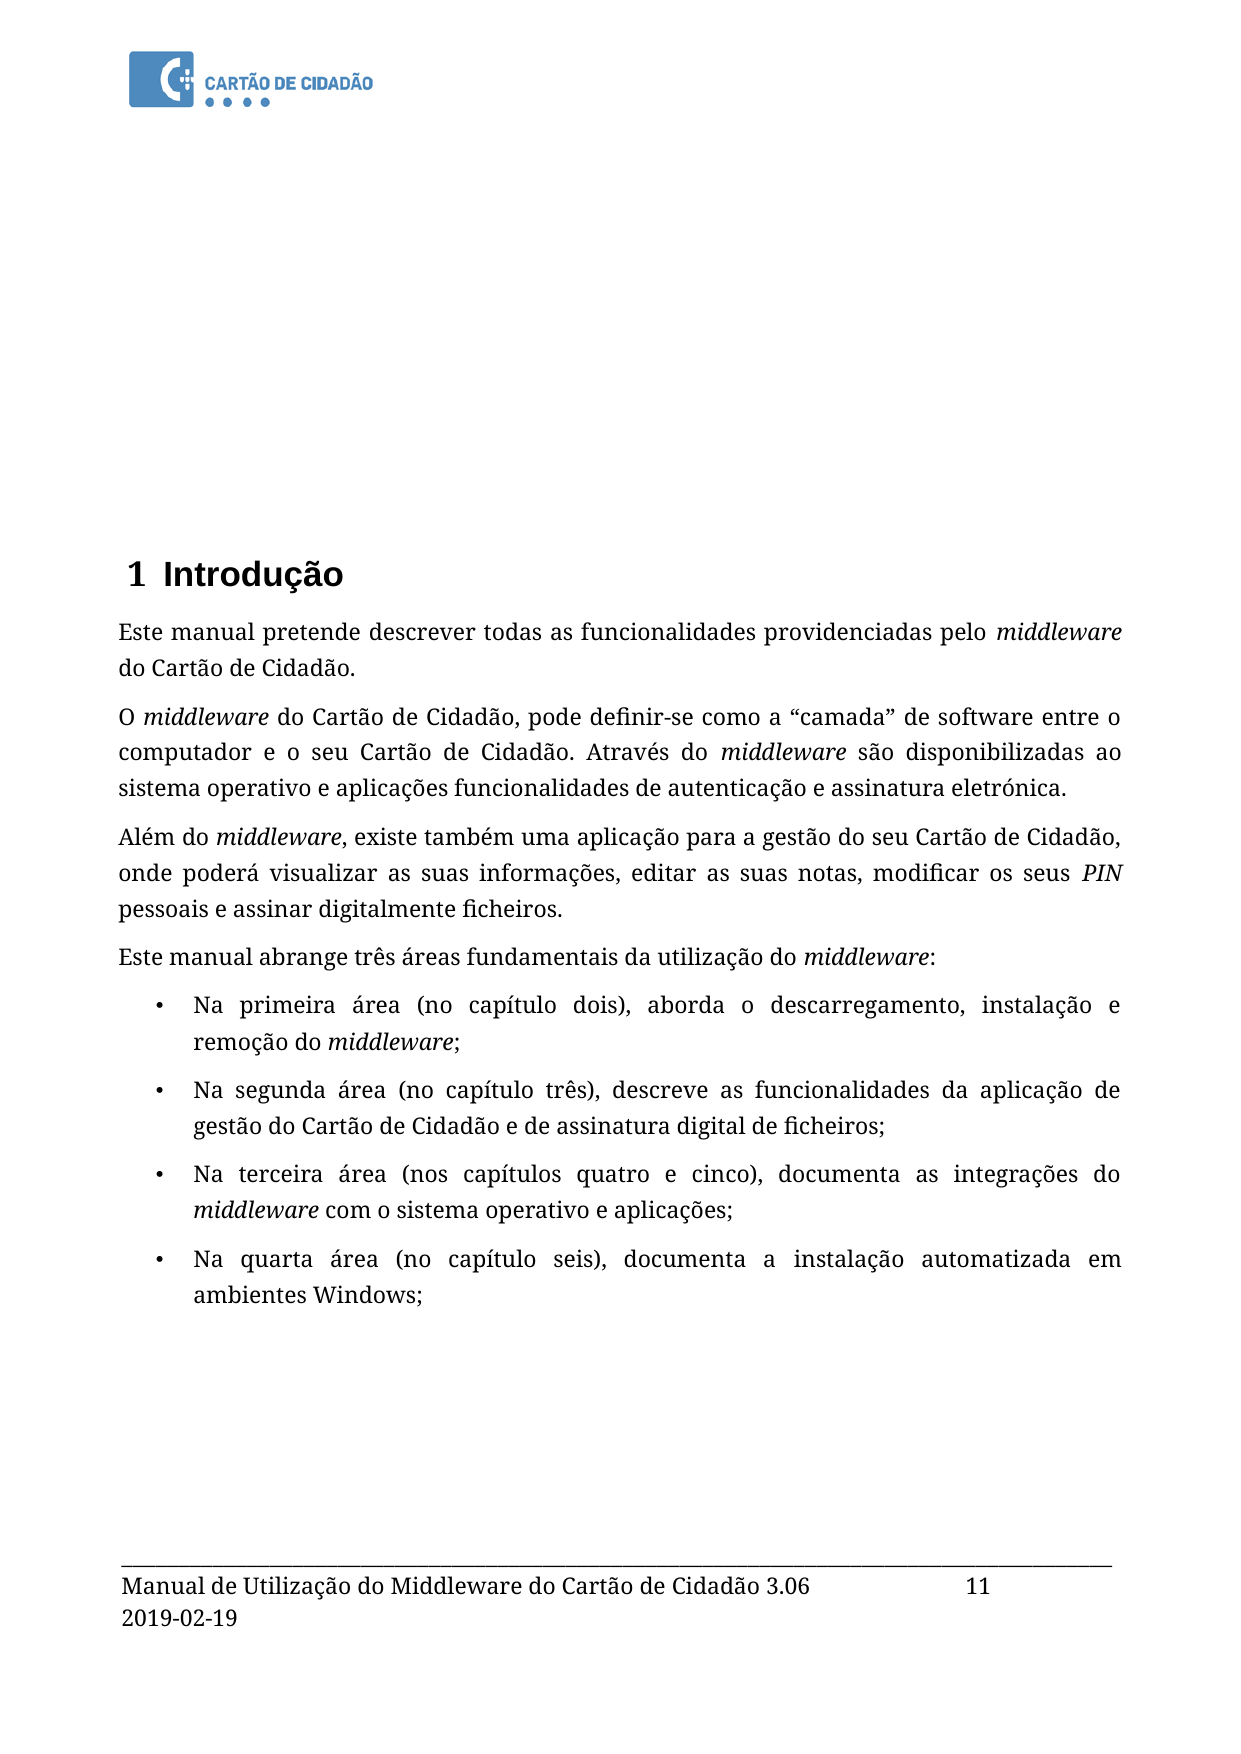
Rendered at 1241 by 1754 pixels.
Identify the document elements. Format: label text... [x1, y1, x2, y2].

list Na segunda área (no capítulo três), descreve as funcionalidades da aplicação de gestão do Cartão de Cidadão e de assinatura digital de ficheiros; [156, 1074, 1122, 1141]
text Além do middleware, existe também uma aplicação para a gestão do seu Cartão de Cidadão, onde poderá visualizar as suas informações, editar as suas notas, modificar os seus PIN pessoais e assinar digitalmente ficheiros. [118, 821, 1122, 924]
text Este manual abrange três áreas fundamentais da utilização do middleware: [118, 941, 1122, 972]
picture [127, 45, 420, 115]
list Na primeira área (no capítulo dois), aborda o descarregamento, instalação e remoção do middleware; [156, 989, 1122, 1057]
list Na terceira área (nos capítulos quatro e cinco), documenta as integrações do middleware com o sistema operativo e aplicações; [156, 1158, 1122, 1225]
text Este manual pretende descrever todas as funcionalidades providenciadas pelo middleware do Cartão de Cidadão. [118, 616, 1122, 683]
subtitle Introdução [118, 550, 1122, 597]
list Na quarta área (no capítulo seis), documenta a instalação automatizada em ambientes Windows; [156, 1243, 1122, 1310]
text O middleware do Cartão de Cidadão, pode definir-se como a “camada” de software entre o computador e o seu Cartão de Cidadão. Através do middleware são disponibilizadas ao sistema operativo e aplicações funcionalidades de autenticação e assinatura eletrónica. [118, 700, 1122, 803]
